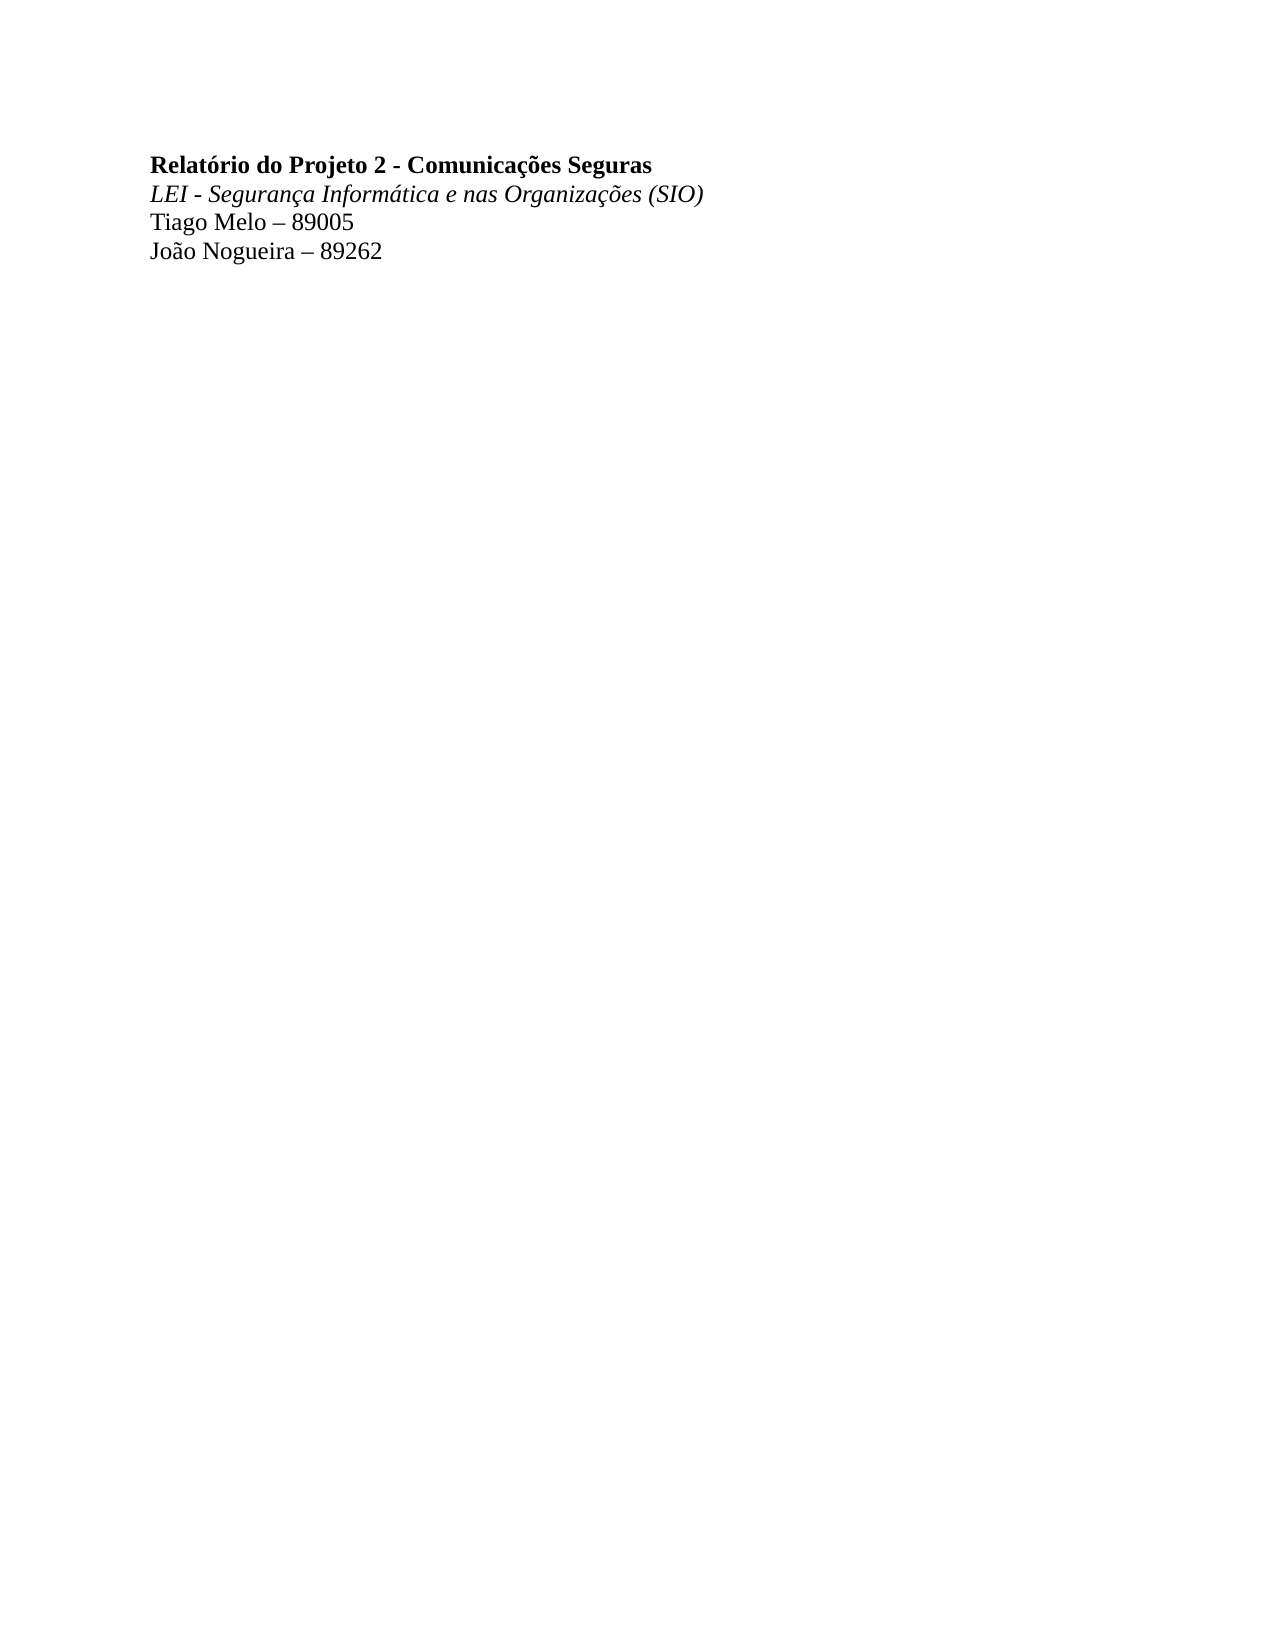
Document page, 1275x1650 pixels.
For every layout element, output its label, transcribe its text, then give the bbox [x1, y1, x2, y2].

text Tiago Melo – 89005 [150, 207, 1125, 236]
text LEI - Segurança Informática e nas Organizações (SIO) [150, 179, 1125, 207]
text João Nogueira – 89262 [150, 236, 1125, 265]
text Relatório do Projeto 2 - Comunicações Seguras [150, 150, 1125, 179]
